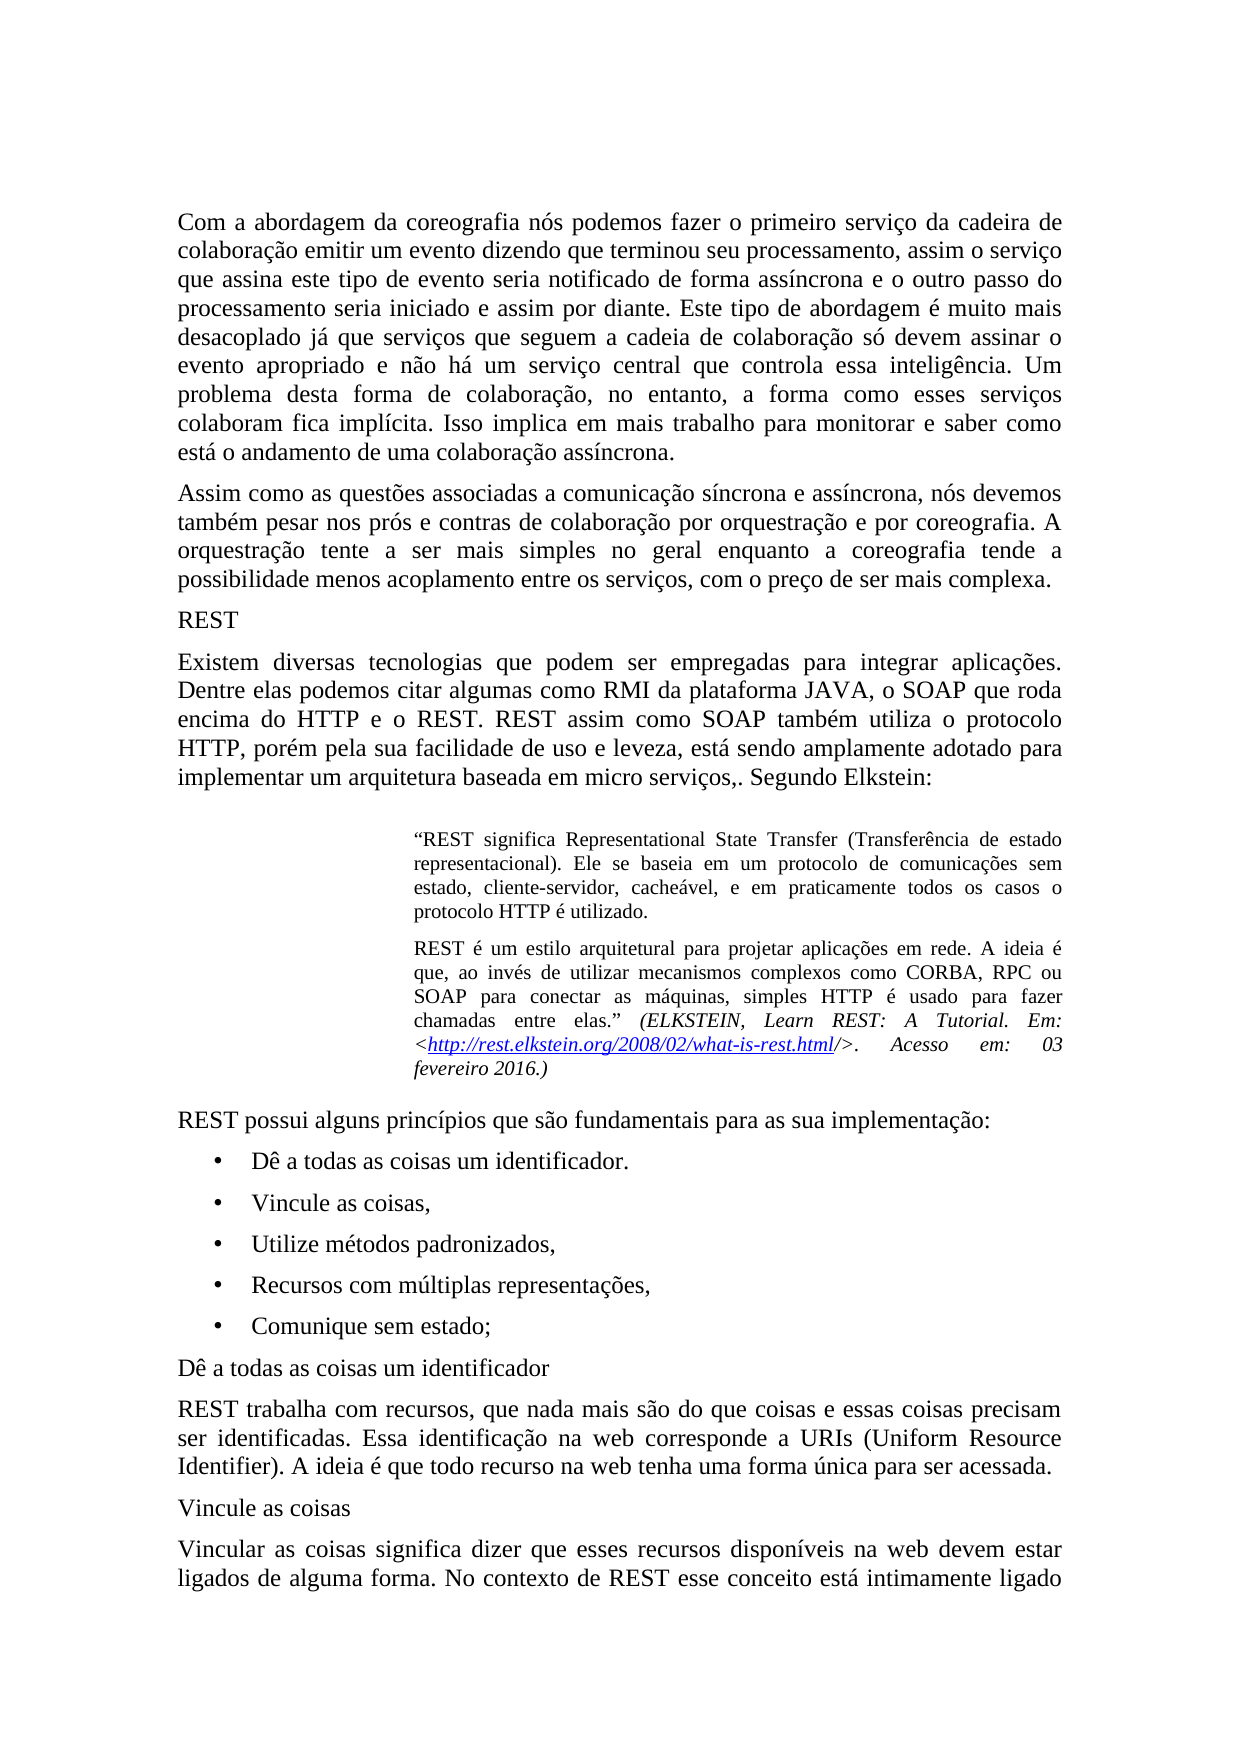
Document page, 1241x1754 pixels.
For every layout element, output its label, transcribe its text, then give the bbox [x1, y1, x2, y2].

list Utilize métodos padronizados, [213, 1229, 1063, 1258]
text REST é um estilo arquitetural para projetar aplicações em rede. A ideia é que, ao invés de utilizar mecanismos complexos como CORBA, RPC ou SOAP para conectar as máquinas, simples HTTP é usado para fazer chamadas entre elas.” (ELKSTEIN, Learn REST: A Tutorial. Em: <http://rest.elkstein.org/2008/02/what-is-rest.html/>. Acesso em: 03 fevereiro 2016.) [413, 936, 1063, 1080]
text REST [177, 606, 1063, 634]
list Dê a todas as coisas um identificador. [213, 1146, 1063, 1175]
text Com a abordagem da coreografia nós podemos fazer o primeiro serviço da cadeira de colaboração emitir um evento dizendo que terminou seu processamento, assim o serviço que assina este tipo de evento seria notificado de forma assíncrona e o outro passo do processamento seria iniciado e assim por diante. Este tipo de abordagem é muito mais desacoplado já que serviços que seguem a cadeia de colaboração só devem assinar o evento apropriado e não há um serviço central que controla essa inteligência. Um problema desta forma de colaboração, no entanto, a forma como esses serviços colaboram fica implícita. Isso implica em mais trabalho para monitorar e saber como está o andamento de uma colaboração assíncrona. [177, 207, 1063, 466]
list Recursos com múltiplas representações, [213, 1270, 1063, 1299]
list Vincule as coisas, [213, 1188, 1063, 1216]
text REST possui alguns princípios que são fundamentais para as sua implementação: [177, 1105, 1063, 1134]
text Existem diversas tecnologias que podem ser empregadas para integrar aplicações. Dentre elas podemos citar algumas como RMI da plataforma JAVA, o SOAP que roda encima do HTTP e o REST. REST assim como SOAP também utiliza o protocolo HTTP, porém pela sua facilidade de uso e leveza, está sendo amplamente adotado para implementar um arquitetura baseada em micro serviços,. Segundo Elkstein: [177, 647, 1063, 791]
text Dê a todas as coisas um identificador [140, 1353, 1063, 1381]
text “REST significa Representational State Transfer (Transferência de estado representacional). Ele se baseia em um protocolo de comunicações sem estado, cliente-servidor, cacheável, e em praticamente todos os casos o protocolo HTTP é utilizado. [413, 827, 1063, 923]
text REST trabalha com recursos, que nada mais são do que coisas e essas coisas precisam ser identificadas. Essa identificação na web corresponde a URIs (Uniform Resource Identifier). A ideia é que todo recurso na web tenha uma forma única para ser acessada. [140, 1394, 1063, 1480]
text Assim como as questões associadas a comunicação síncrona e assíncrona, nós devemos também pesar nos prós e contras de colaboração por orquestração e por coreografia. A orquestração tente a ser mais simples no geral enquanto a coreografia tende a possibilidade menos acoplamento entre os serviços, com o preço de ser mais complexa. [177, 478, 1063, 593]
list Comunique sem estado; [213, 1311, 1063, 1340]
text Vincular as coisas significa dizer que esses recursos disponíveis na web devem estar ligados de alguma forma. No contexto de REST esse conceito está intimamente ligado [140, 1534, 1063, 1591]
text Vincule as coisas [140, 1493, 1063, 1521]
